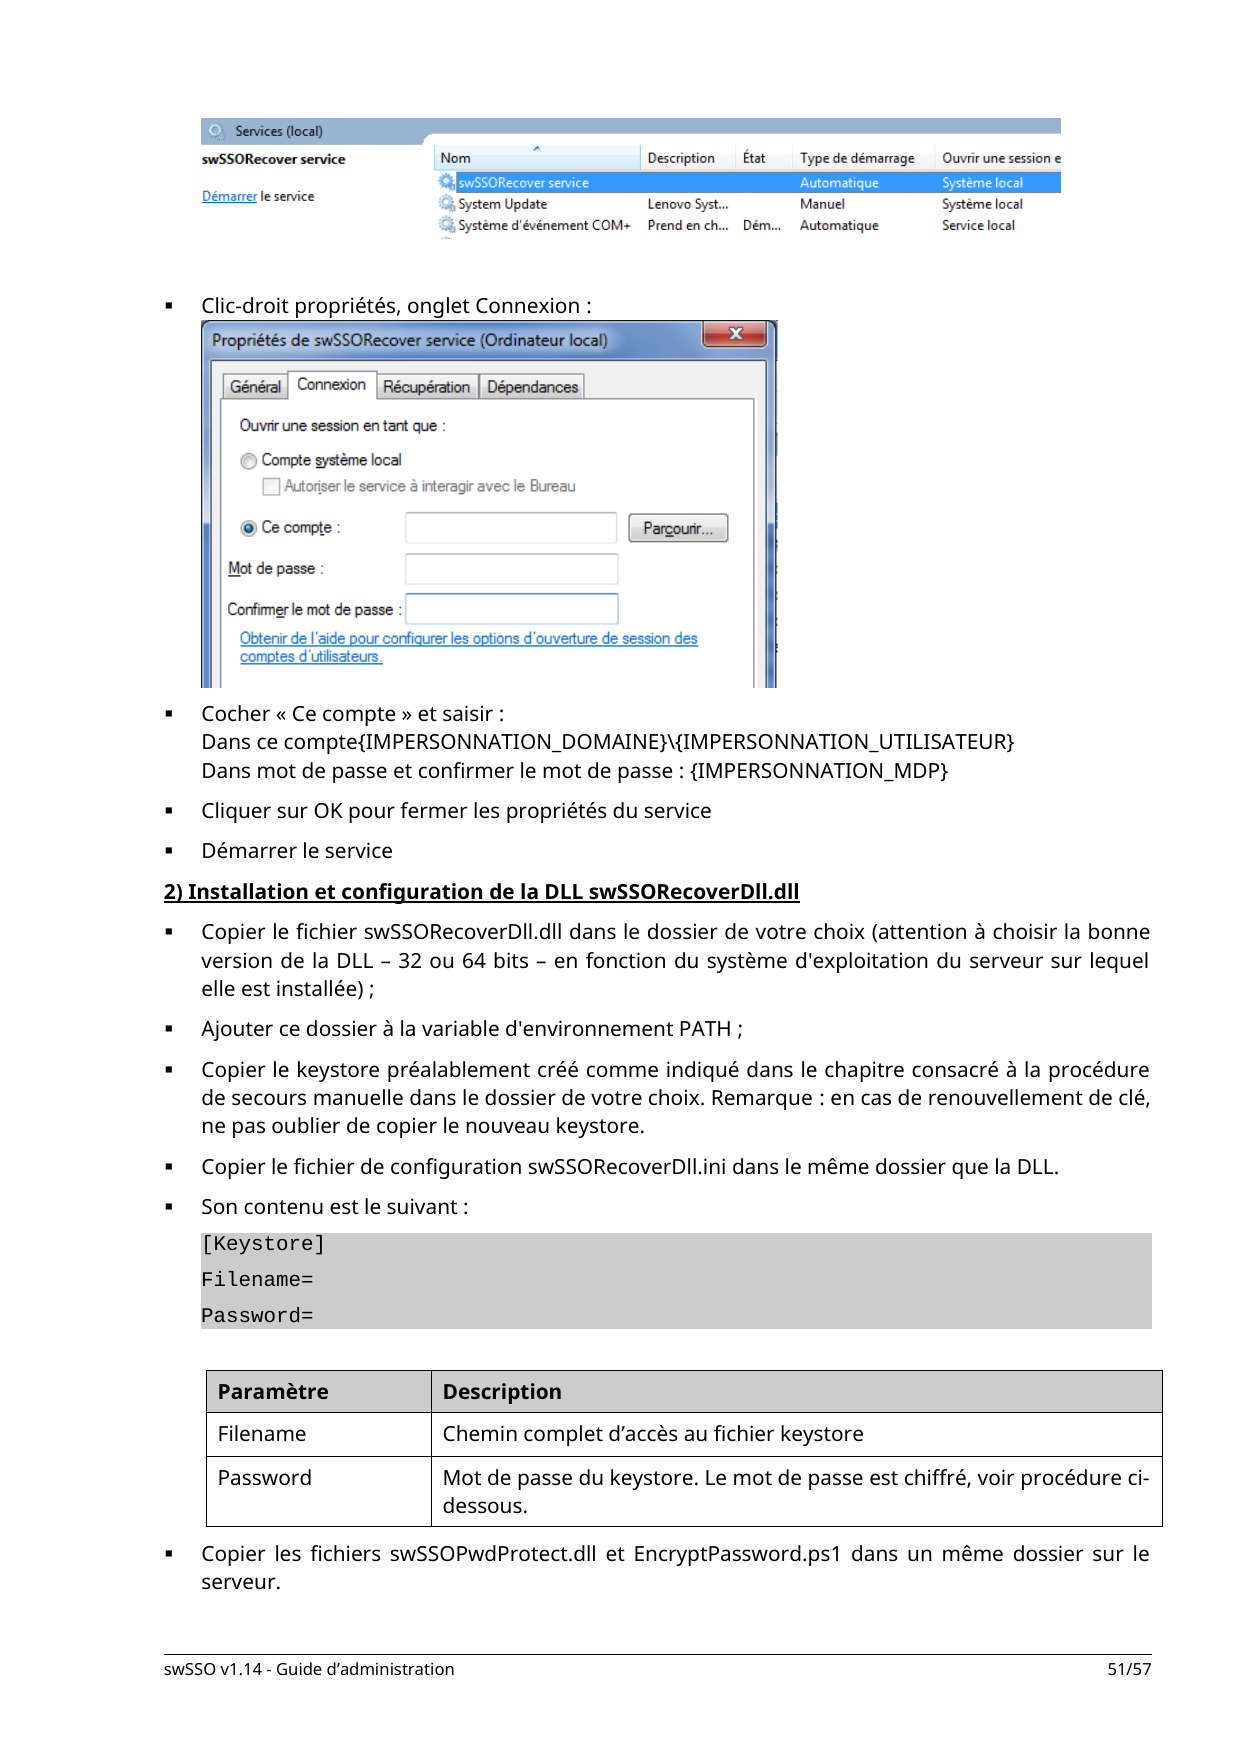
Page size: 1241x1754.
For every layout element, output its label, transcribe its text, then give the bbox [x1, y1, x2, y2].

table_cell Chemin complet d’accès au fichier keystore [432, 1413, 1162, 1456]
text Dans mot de passe et confirmer le mot de passe : {IMPERSONNATION_MDP} [201, 756, 1152, 784]
list Démarrer le service [164, 836, 1152, 865]
table_cell Filename [207, 1413, 431, 1456]
list Copier le fichier swSSORecoverDll.dll dans le dossier de votre choix (attention à choisir la bonne version de la DLL – 32 ou 64 bits – en fonction du système d'exploitation du serveur sur lequel elle est installée) ; [164, 917, 1152, 1003]
table_header Description [432, 1371, 1162, 1412]
text Filename= [201, 1269, 1152, 1293]
list Cliquer sur OK pour fermer les propriétés du service [164, 796, 1152, 824]
text Password= [201, 1305, 1152, 1329]
picture [201, 320, 778, 688]
list Copier le fichier de configuration swSSORecoverDll.ini dans le même dossier que la DLL. [164, 1152, 1152, 1180]
picture [201, 118, 1061, 239]
list Copier les fichiers swSSOPwdProtect.dll et EncryptPassword.ps1 dans un même dossier sur le serveur. [164, 1539, 1152, 1596]
list Copier le keystore préalablement créé comme indiqué dans le chapitre consacré à la procédure de secours manuelle dans le dossier de votre choix. Remarque : en cas de renouvellement de clé, ne pas oublier de copier le nouveau keystore. [164, 1055, 1152, 1140]
table_cell Password [207, 1457, 431, 1526]
list Ajouter ce dossier à la variable d'environnement PATH ; [164, 1014, 1152, 1043]
text Dans ce compte{IMPERSONNATION_DOMAINE}\{IMPERSONNATION_UTILISATEUR} [201, 727, 1152, 756]
table_header Paramètre [207, 1371, 431, 1412]
list Clic-droit propriétés, onglet Connexion : [164, 292, 1152, 320]
table_cell Mot de passe du keystore. Le mot de passe est chiffré, voir procédure ci-dessous. [432, 1457, 1162, 1526]
list Cocher « Ce compte » et saisir : [164, 699, 1152, 727]
list Son contenu est le suivant : [164, 1192, 1152, 1220]
text [Keystore] [201, 1233, 1152, 1257]
text 2) Installation et configuration de la DLL swSSORecoverDll.dll [164, 877, 1152, 906]
